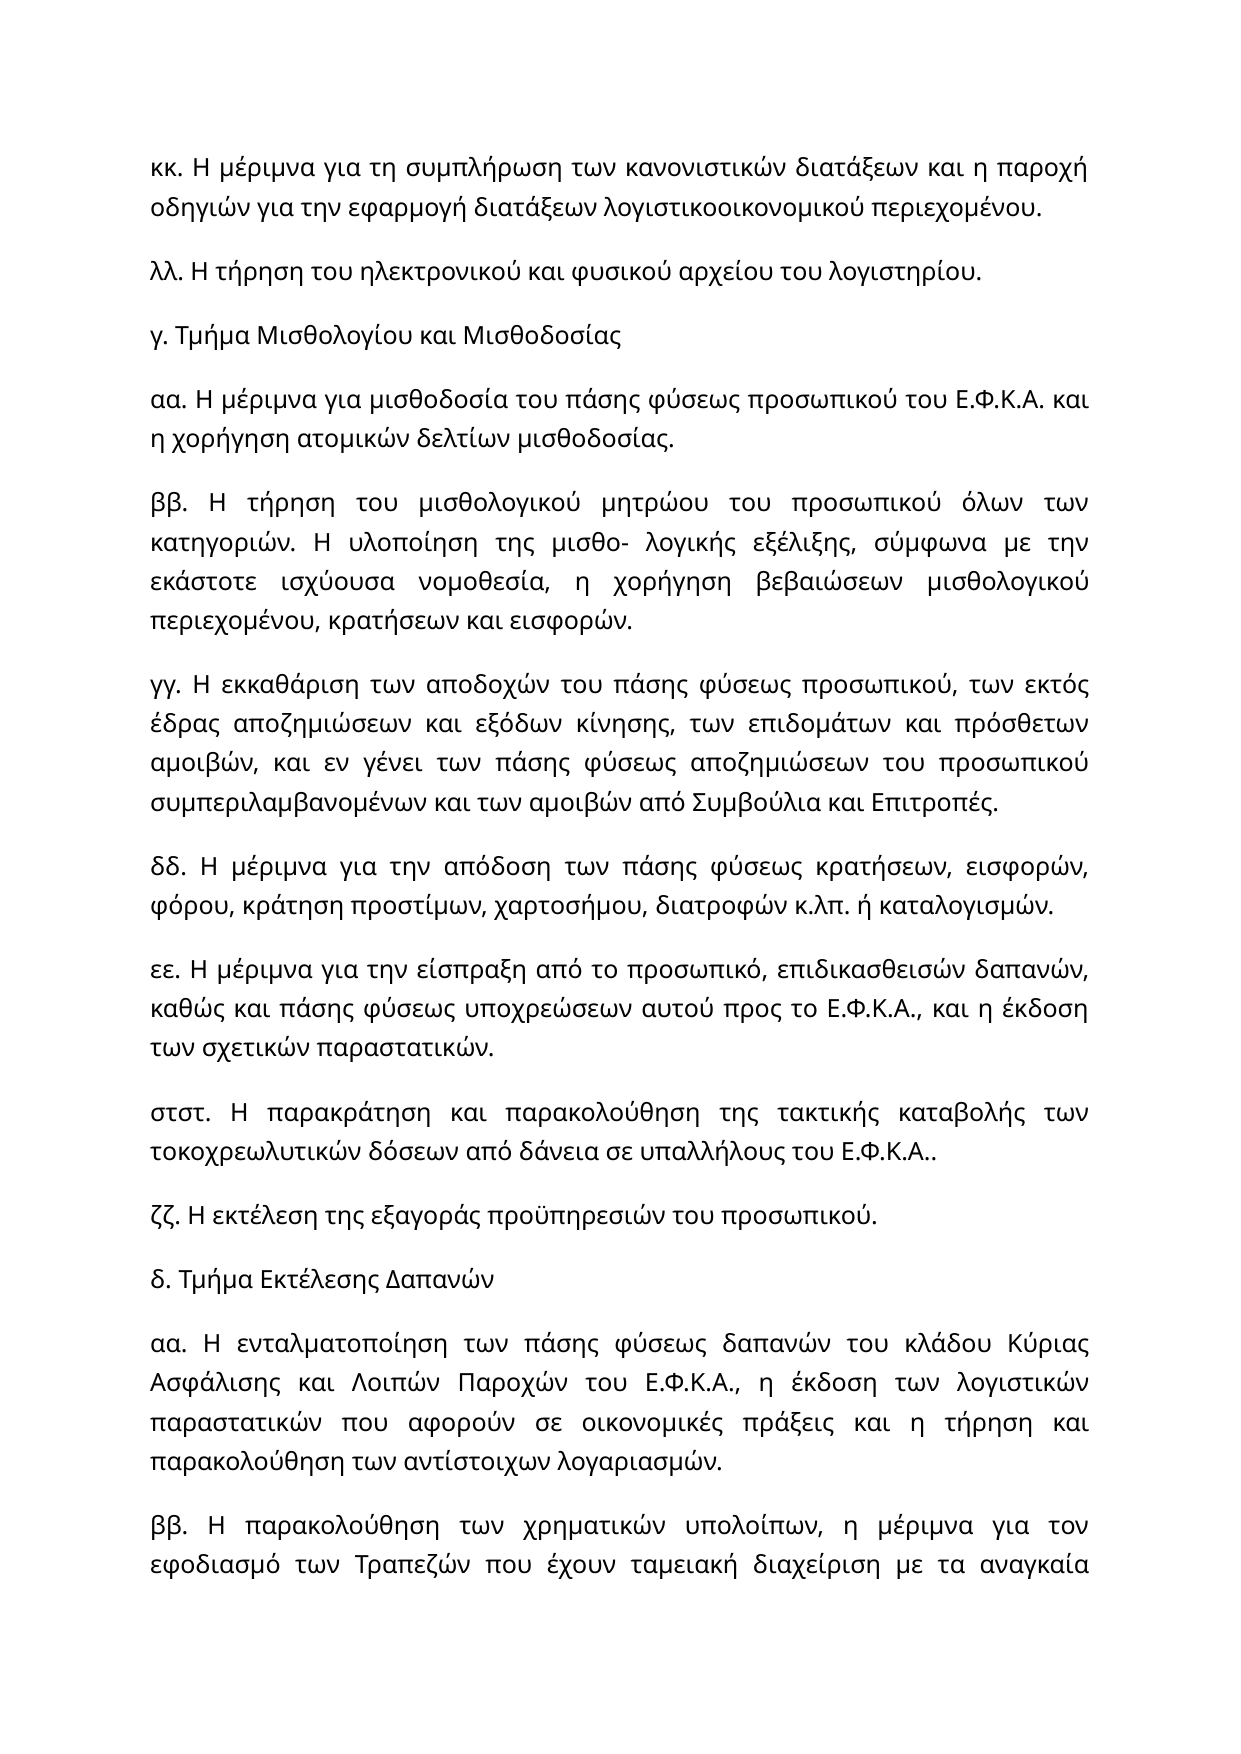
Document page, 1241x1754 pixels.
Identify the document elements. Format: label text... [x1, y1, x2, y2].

text δδ. Η μέριμνα για την απόδοση των πάσης φύσεως κρατήσεων, εισφορών, φόρου, κράτηση προστίμων, χαρτοσήμου, διατροφών κ.λπ. ή καταλογισμών. [150, 848, 1090, 922]
text εε. Η μέριμνα για την είσπραξη από το προσωπικό, επιδικασθεισών δαπανών, καθώς και πάσης φύσεως υποχρεώσεων αυτού προς το Ε.Φ.Κ.Α., και η έκδοση των σχετικών παραστατικών. [150, 952, 1090, 1064]
text δ. Τμήμα Εκτέλεσης Δαπανών [150, 1262, 1090, 1296]
text αα. Η μέριμνα για μισθοδοσία του πάσης φύσεως προσωπικού του Ε.Φ.Κ.Α. και η χορήγηση ατομικών δελτίων μισθοδοσίας. [150, 382, 1090, 455]
text κκ. Η μέριμνα για τη συμπλήρωση των κανονιστικών διατάξεων και η παροχή οδηγιών για την εφαρμογή διατάξεων λογιστικοοικονομικού περιεχομένου. [150, 150, 1090, 223]
text ββ. Η παρακολούθηση των χρηματικών υπολοίπων, η μέριμνα για τον εφοδιασμό των Τραπεζών που έχουν ταμειακή διαχείριση με τα αναγκαία [150, 1507, 1090, 1581]
text ββ. Η τήρηση του μισθολογικού μητρώου του προσωπικού όλων των κατηγοριών. Η υλοποίηση της μισθο- λογικής εξέλιξης, σύμφωνα με την εκάστοτε ισχύουσα νομοθεσία, η χορήγηση βεβαιώσεων μισθολογικού περιεχομένου, κρατήσεων και εισφορών. [150, 485, 1090, 637]
text αα. Η ενταλματοποίηση των πάσης φύσεως δαπανών του κλάδου Κύριας Ασφάλισης και Λοιπών Παροχών του Ε.Φ.Κ.Α., η έκδοση των λογιστικών παραστατικών που αφορούν σε οικονομικές πράξεις και η τήρηση και παρακολούθηση των αντίστοιχων λογαριασμών. [150, 1326, 1090, 1477]
text ζζ. Η εκτέλεση της εξαγοράς προϋπηρεσιών του προσωπικού. [150, 1197, 1090, 1232]
text στστ. Η παρακράτηση και παρακολούθηση της τακτικής καταβολής των τοκοχρεωλυτικών δόσεων από δάνεια σε υπαλλήλους του Ε.Φ.Κ.Α.. [150, 1094, 1090, 1167]
text λλ. Η τήρηση του ηλεκτρονικού και φυσικού αρχείου του λογιστηρίου. [150, 253, 1090, 287]
text γ. Τμήμα Μισθολογίου και Μισθοδοσίας [150, 317, 1090, 352]
text γγ. Η εκκαθάριση των αποδοχών του πάσης φύσεως προσωπικού, των εκτός έδρας αποζημιώσεων και εξόδων κίνησης, των επιδομάτων και πρόσθετων αμοιβών, και εν γένει των πάσης φύσεως αποζημιώσεων του προσωπικού συμπεριλαμβανομένων και των αμοιβών από Συμβούλια και Επιτροπές. [150, 667, 1090, 818]
